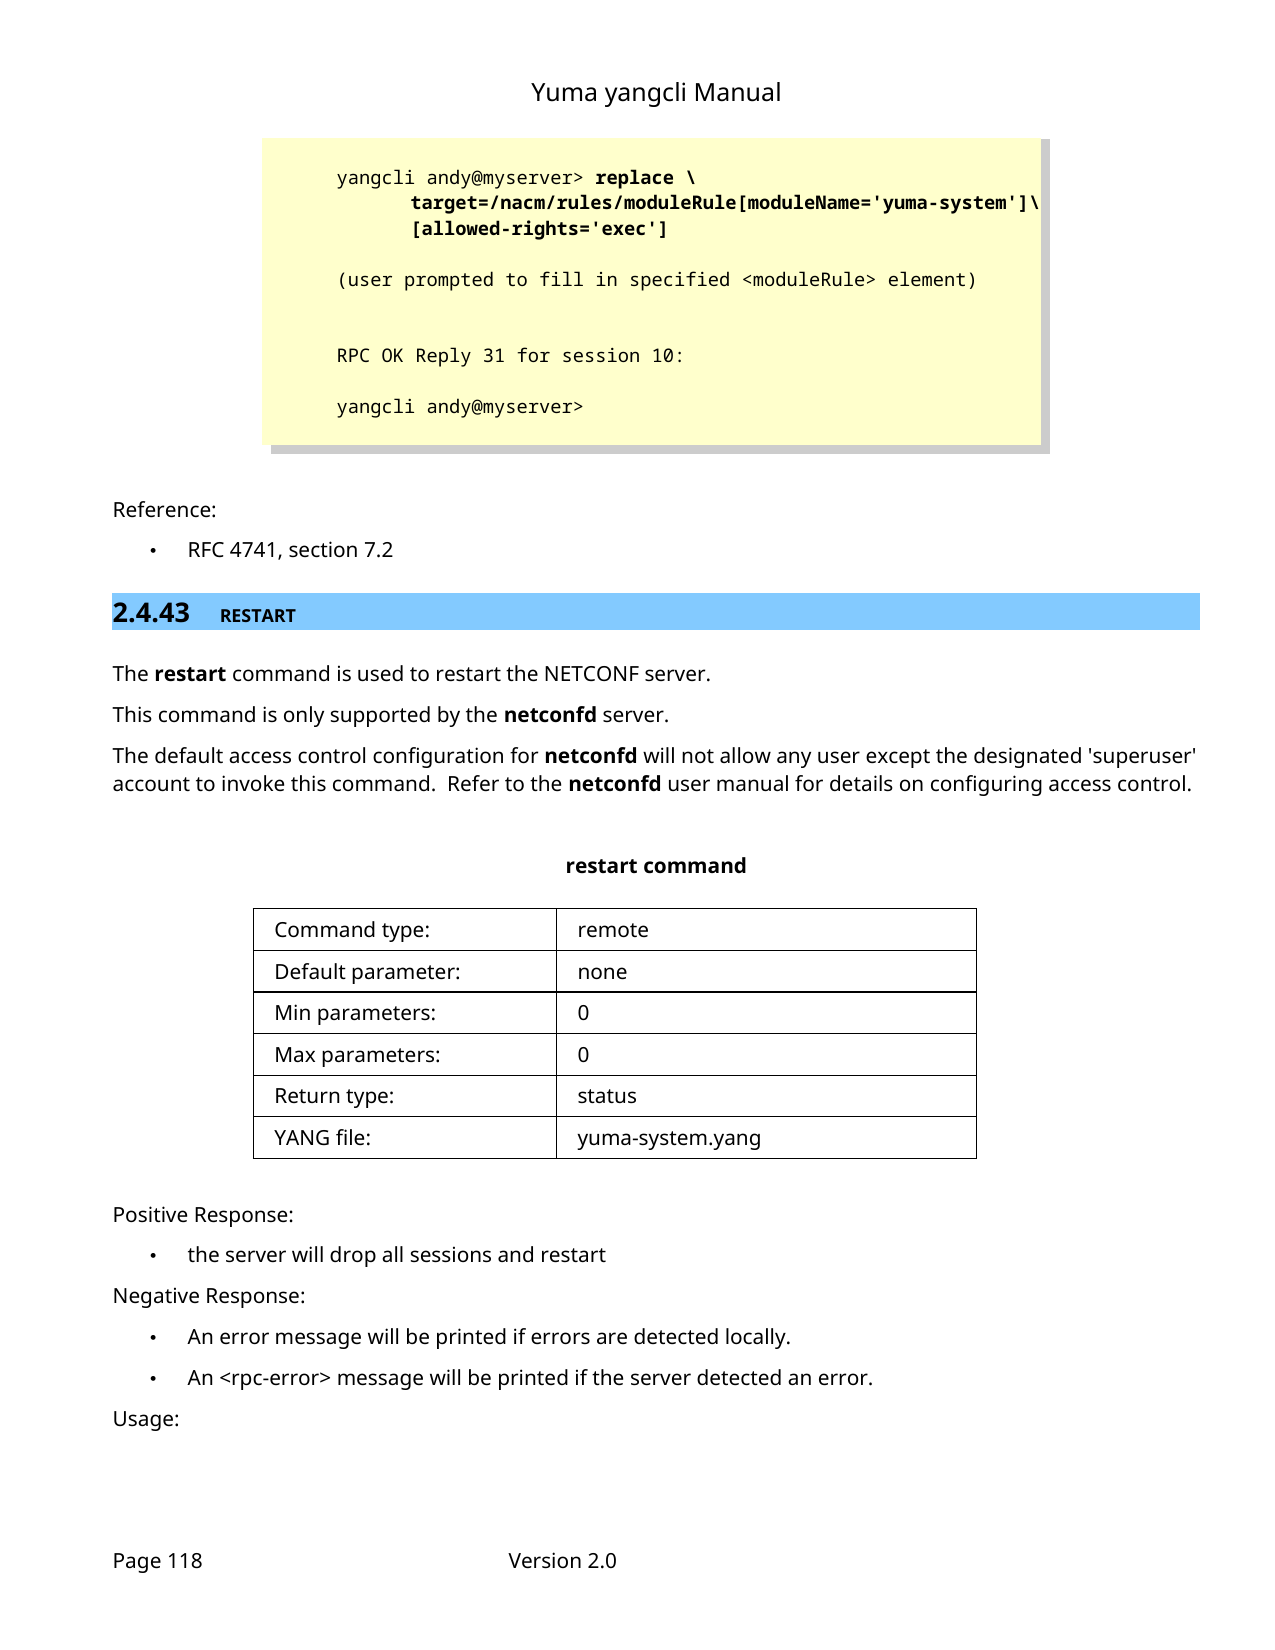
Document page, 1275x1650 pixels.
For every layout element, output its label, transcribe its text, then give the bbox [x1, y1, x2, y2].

list RFC 4741, section 7.2 [150, 536, 1200, 564]
text yangcli andy@myserver> replace \ [262, 164, 1041, 189]
text This command is only supported by the netconfd server. [112, 700, 1200, 729]
table_cell Return type: [254, 1076, 556, 1116]
list An <rpc-error> message will be printed if the server detected an error. [150, 1363, 1200, 1392]
list the server will drop all sessions and restart [150, 1241, 1200, 1269]
text The default access control configuration for netconfd will not allow any user except the designated 'superuser' account to invoke this command. Refer to the netconfd user manual for details on configuring access control. [112, 741, 1200, 798]
table_cell YANG file: [254, 1117, 556, 1158]
subtitle restart command [127, 851, 1185, 880]
table_cell yuma-system.yang [557, 1117, 976, 1158]
table_cell none [557, 951, 976, 991]
text [allowed-rights='exec'] [262, 215, 1041, 241]
table_cell Min parameters: [254, 993, 556, 1033]
text Positive Response: [112, 1200, 1200, 1228]
subtitle restart [112, 593, 1200, 630]
table_header Command type: [254, 909, 556, 950]
text Negative Response: [112, 1282, 1200, 1310]
text yangcli andy@myserver> [262, 394, 1041, 419]
text target=/nacm/rules/moduleRule[moduleName='yuma-system']\ [262, 189, 1041, 215]
text RPC OK Reply 31 for session 10: [262, 343, 1041, 368]
text Usage: [112, 1404, 1200, 1433]
table_cell Max parameters: [254, 1034, 556, 1074]
text Reference: [112, 495, 1200, 523]
table_cell Default parameter: [254, 951, 556, 991]
text (user prompted to fill in specified <moduleRule> element) [262, 266, 1041, 292]
list An error message will be printed if errors are detected locally. [150, 1322, 1200, 1351]
text The restart command is used to restart the NETCONF server. [112, 659, 1200, 688]
table_cell 0 [557, 993, 976, 1033]
table_header remote [557, 909, 976, 950]
table_cell 0 [557, 1034, 976, 1074]
table_cell status [557, 1076, 976, 1116]
